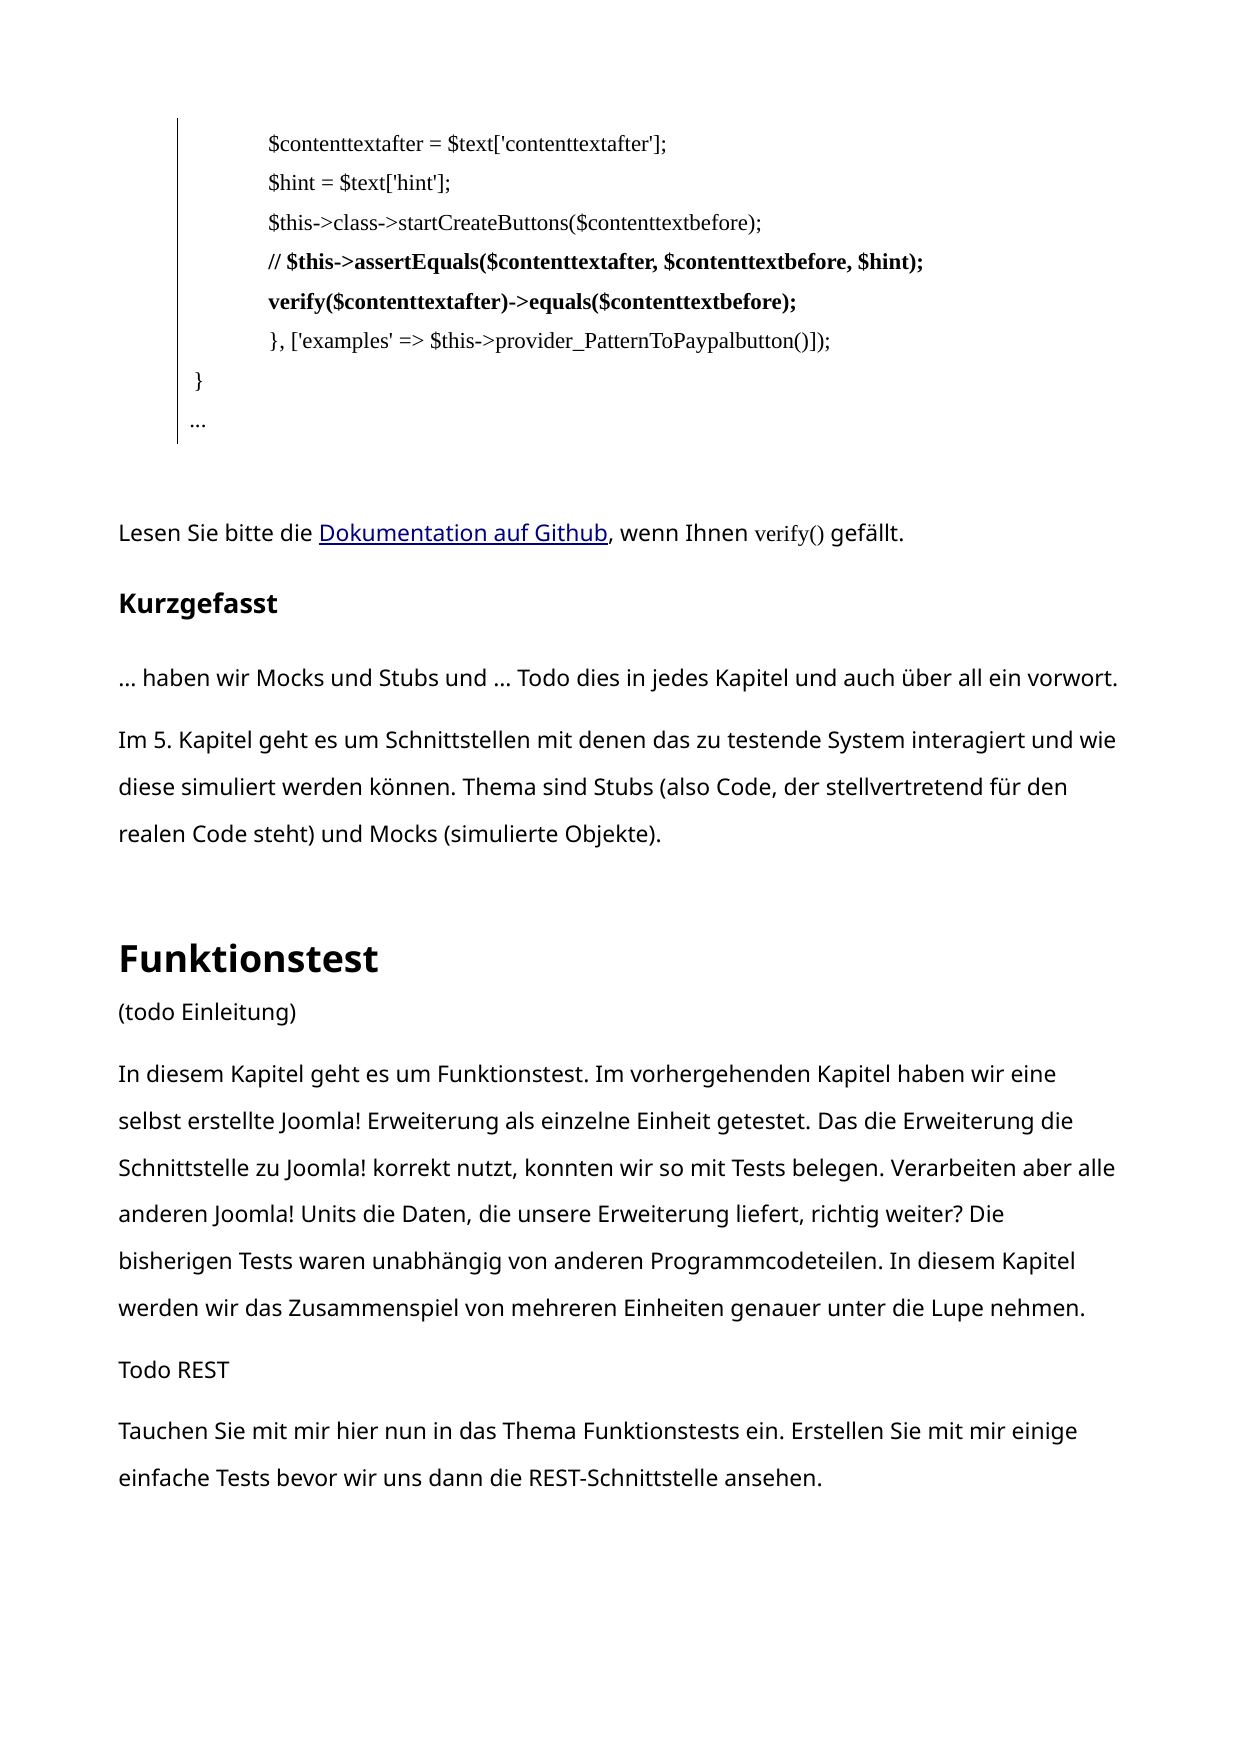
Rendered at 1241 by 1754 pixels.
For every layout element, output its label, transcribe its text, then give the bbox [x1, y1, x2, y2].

text Todo REST [118, 1354, 1122, 1385]
text … haben wir Mocks und Stubs und … Todo dies in jedes Kapitel und auch über all ein vorwort. [118, 662, 1122, 694]
subtitle Kurzgefasst [118, 584, 1122, 621]
text Tauchen Sie mit mir hier nun in das Thema Funktionstests ein. Erstellen Sie mit mir einige einfache Tests bevor wir uns dann die REST-Schnittstelle ansehen. [118, 1415, 1122, 1493]
subtitle Funktionstest [118, 933, 1122, 984]
text (todo Einleitung) [118, 996, 1122, 1028]
text Im 5. Kapitel geht es um Schnittstellen mit denen das zu testende System interagiert und wie diese simuliert werden können. Thema sind Stubs (also Code, der stellvertretend für den realen Code steht) und Mocks (simulierte Objekte). [118, 724, 1122, 849]
text In diesem Kapitel geht es um Funktionstest. Im vorhergehenden Kapitel haben wir eine selbst erstellte Joomla! Erweiterung als einzelne Einheit getestet. Das die Erweiterung die Schnittstelle zu Joomla! korrekt nutzt, konnten wir so mit Tests belegen. Verarbeiten aber alle anderen Joomla! Units die Daten, die unsere Erweiterung liefert, richtig weiter? Die bisherigen Tests waren unabhängig von anderen Programmcodeteilen. In diesem Kapitel werden wir das Zusammenspiel von mehreren Einheiten genauer unter die Lupe nehmen. [118, 1058, 1122, 1323]
text Lesen Sie bitte die Dokumentation auf Github, wenn Ihnen verify() gefällt. [118, 517, 1122, 548]
text $contenttextafter = $text['contenttextafter']; $hint = $text['hint']; $this->class->startCreateButtons($contenttextbefore); // $this->assertEquals($contenttextafter, $contenttextbefore, $hint); verify($contenttextafter)->equals($contenttextbefore); }, ['examples' => $this->provider_PatternToPaypalbutton()]); } ... [178, 118, 1122, 444]
